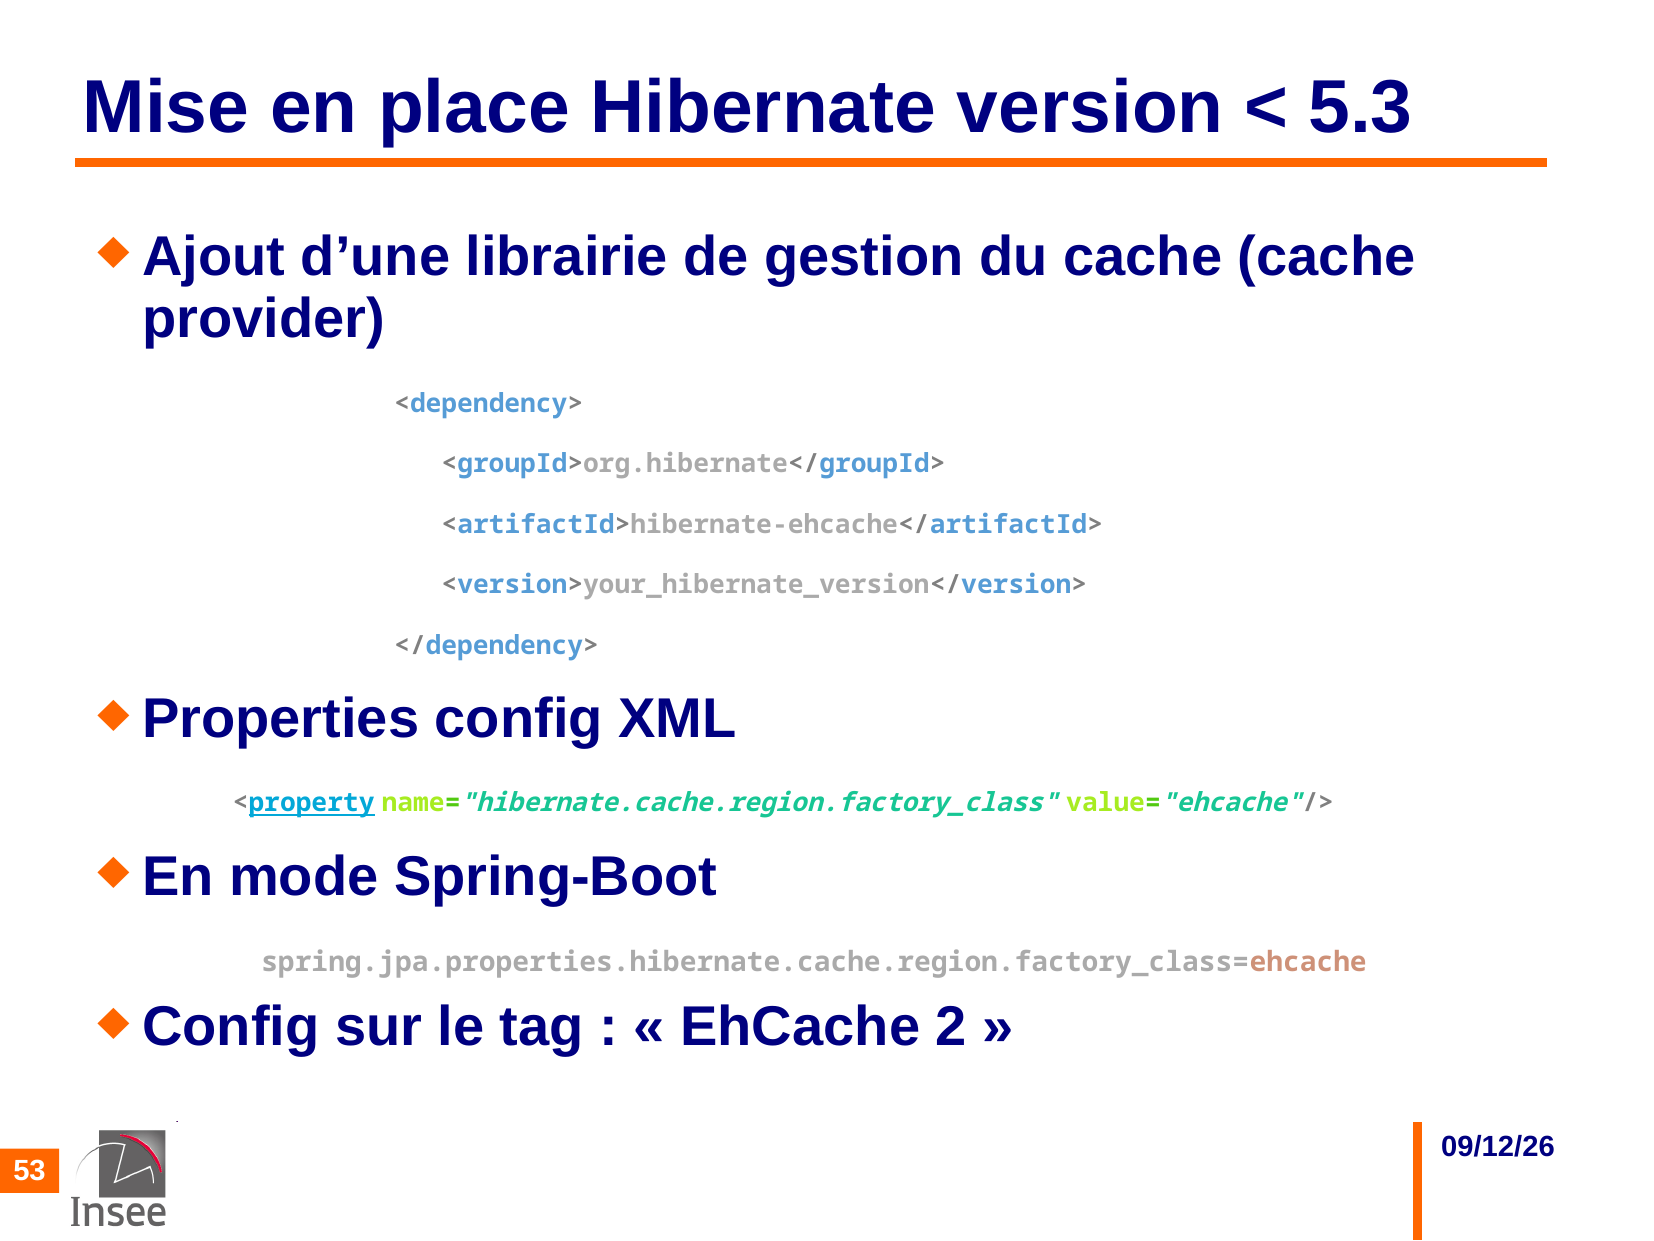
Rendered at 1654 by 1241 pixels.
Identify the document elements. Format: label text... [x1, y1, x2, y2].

list Ajout d’une librairie de gestion du cache (cache provider) <dependency> <groupId>org.hibernate</groupId> <artifactId>hibernate-ehcache</artifactId> <version>your_hibernate_version</version> </dependency> Properties config XML <property name="hibernate.cache.region.factory_class" value="ehcache"/> En mode Spring-Boot spring.jpa.properties.hibernate.cache.region.factory_class=ehcache Config sur le tag : « EhCache 2 » [82, 224, 1571, 1063]
title Mise en place Hibernate version < 5.3 [82, 49, 1619, 163]
picture [62, 1121, 178, 1241]
